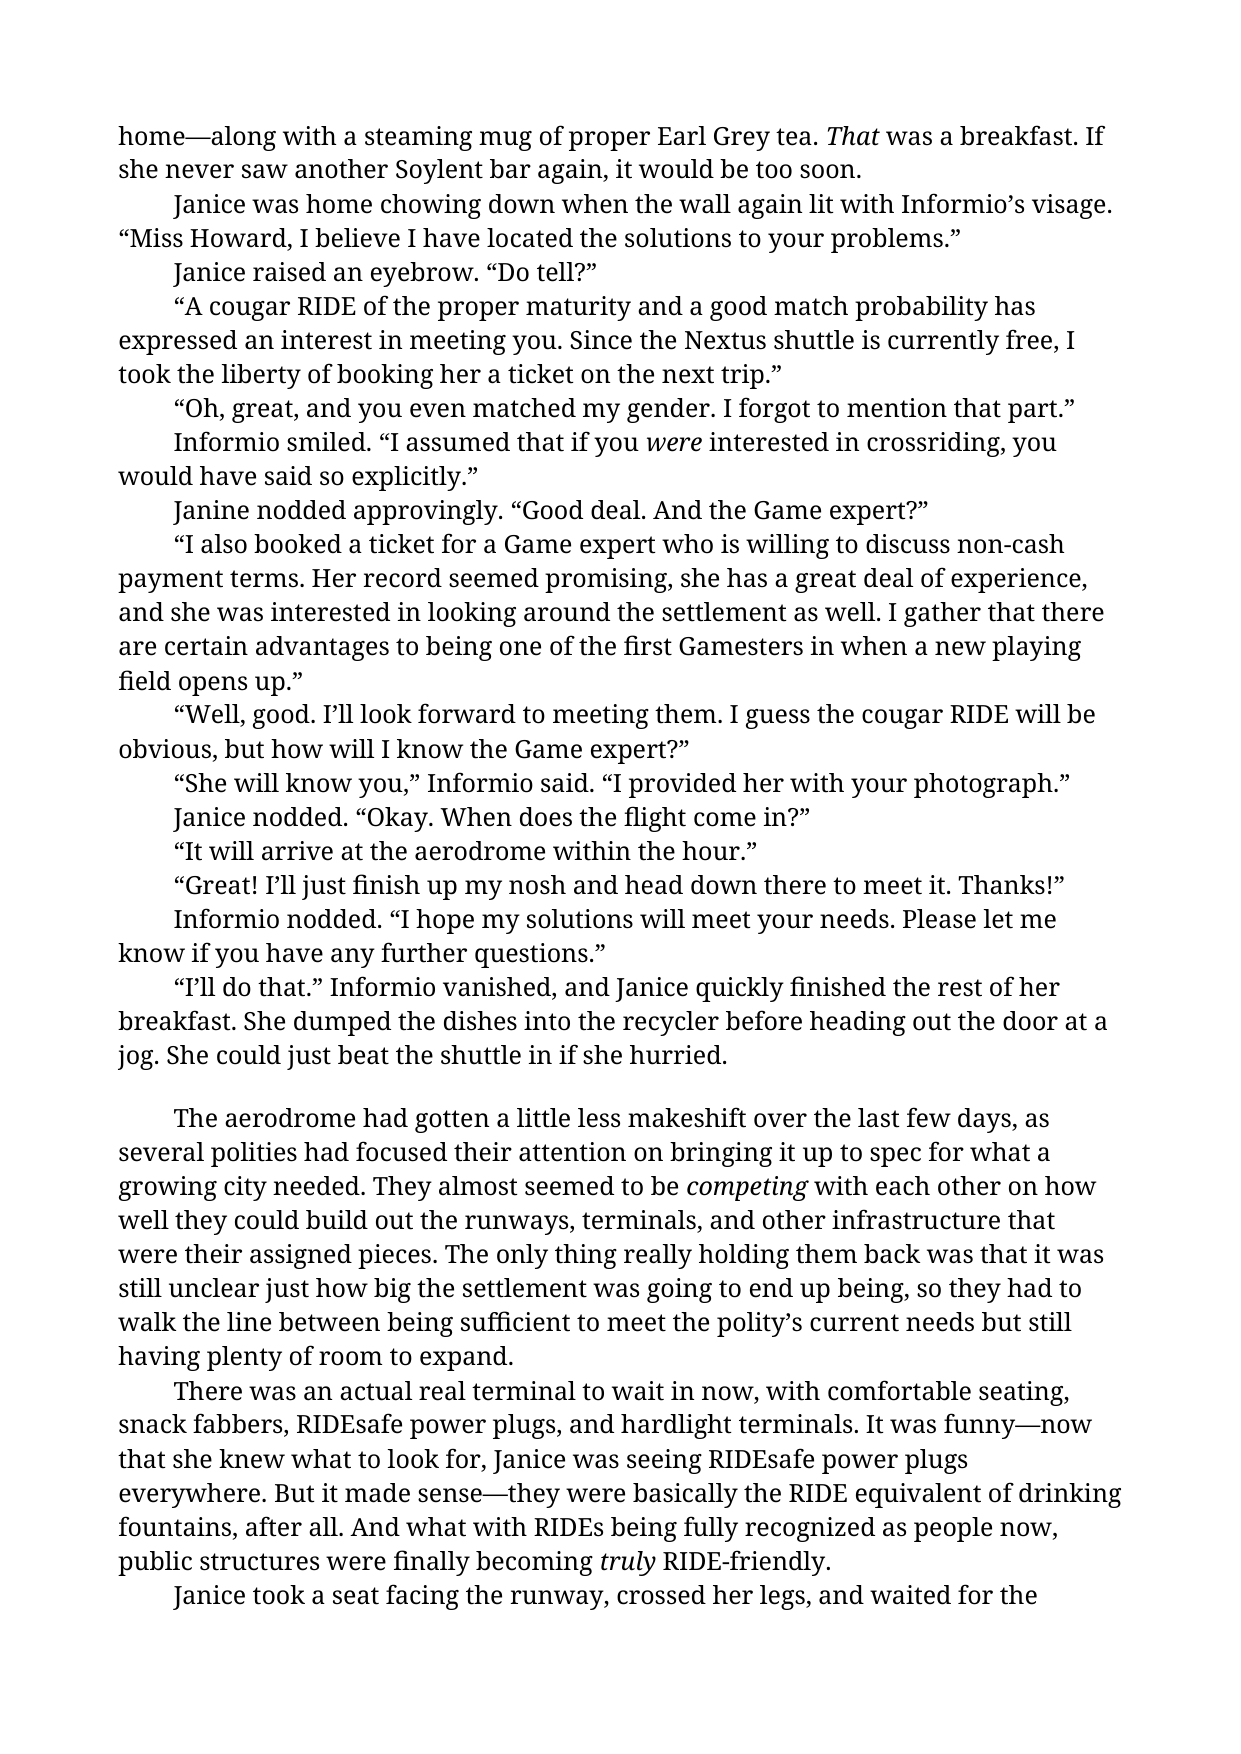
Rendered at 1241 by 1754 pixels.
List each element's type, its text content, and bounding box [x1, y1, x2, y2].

text “I’ll do that.” Informio vanished, and Janice quickly finished the rest of her breakfast. She dumped the dishes into the recycler before heading out the door at a jog. She could just beat the shuttle in if she hurried. [118, 970, 1122, 1072]
text Informio nodded. “I hope my solutions will meet your needs. Please let me know if you have any further questions.” [118, 902, 1122, 970]
text “Oh, great, and you even matched my gender. I forgot to mention that part.” [118, 391, 1122, 425]
text Informio smiled. “I assumed that if you were interested in crossriding, you would have said so explicitly.” [118, 425, 1122, 493]
text Janine nodded approvingly. “Good deal. And the Game expert?” [118, 493, 1122, 527]
text Janice raised an eyebrow. “Do tell?” [118, 254, 1122, 288]
text “Well, good. I’ll look forward to meeting them. I guess the cougar RIDE will be obvious, but how will I know the Game expert?” [118, 697, 1122, 765]
text Janice nodded. “Okay. When does the flight come in?” [118, 799, 1122, 833]
text “A cougar RIDE of the proper maturity and a good match probability has expressed an interest in meeting you. Since the Nextus shuttle is currently free, I took the liberty of booking her a ticket on the next trip.” [118, 288, 1122, 391]
text There was an actual real terminal to wait in now, with comfortable seating, snack fabbers, RIDEsafe power plugs, and hardlight terminals. It was funny—now that she knew what to look for, Janice was seeing RIDEsafe power plugs everywhere. But it made sense—they were basically the RIDE equivalent of drinking fountains, after all. And what with RIDEs being fully recognized as people now, public structures were finally becoming truly RIDE-friendly. [118, 1373, 1122, 1577]
text “Great! I’ll just finish up my nosh and head down there to meet it. Thanks!” [118, 867, 1122, 902]
text “It will arrive at the aerodrome within the hour.” [118, 833, 1122, 867]
text home—along with a steaming mug of proper Earl Grey tea. That was a breakfast. If she never saw another Soylent bar again, it would be too soon. [118, 118, 1122, 186]
text “She will know you,” Informio said. “I provided her with your photograph.” [118, 765, 1122, 799]
text Janice took a seat facing the runway, crossed her legs, and waited for the [118, 1577, 1122, 1612]
text Janice was home chowing down when the wall again lit with Informio’s visage. “Miss Howard, I believe I have located the solutions to your problems.” [118, 186, 1122, 254]
text “I also booked a ticket for a Game expert who is willing to discuss non-cash payment terms. Her record seemed promising, she has a great deal of experience, and she was interested in looking around the settlement as well. I gather that there are certain advantages to being one of the first Gamesters in when a new playing field opens up.” [118, 527, 1122, 697]
text The aerodrome had gotten a little less makeshift over the last few days, as several polities had focused their attention on bringing it up to spec for what a growing city needed. They almost seemed to be competing with each other on how well they could build out the runways, terminals, and other infrastructure that were their assigned pieces. The only thing really holding them back was that it was still unclear just how big the settlement was going to end up being, so they had to walk the line between being sufficient to meet the polity’s current needs but still having plenty of room to expand. [118, 1101, 1122, 1373]
